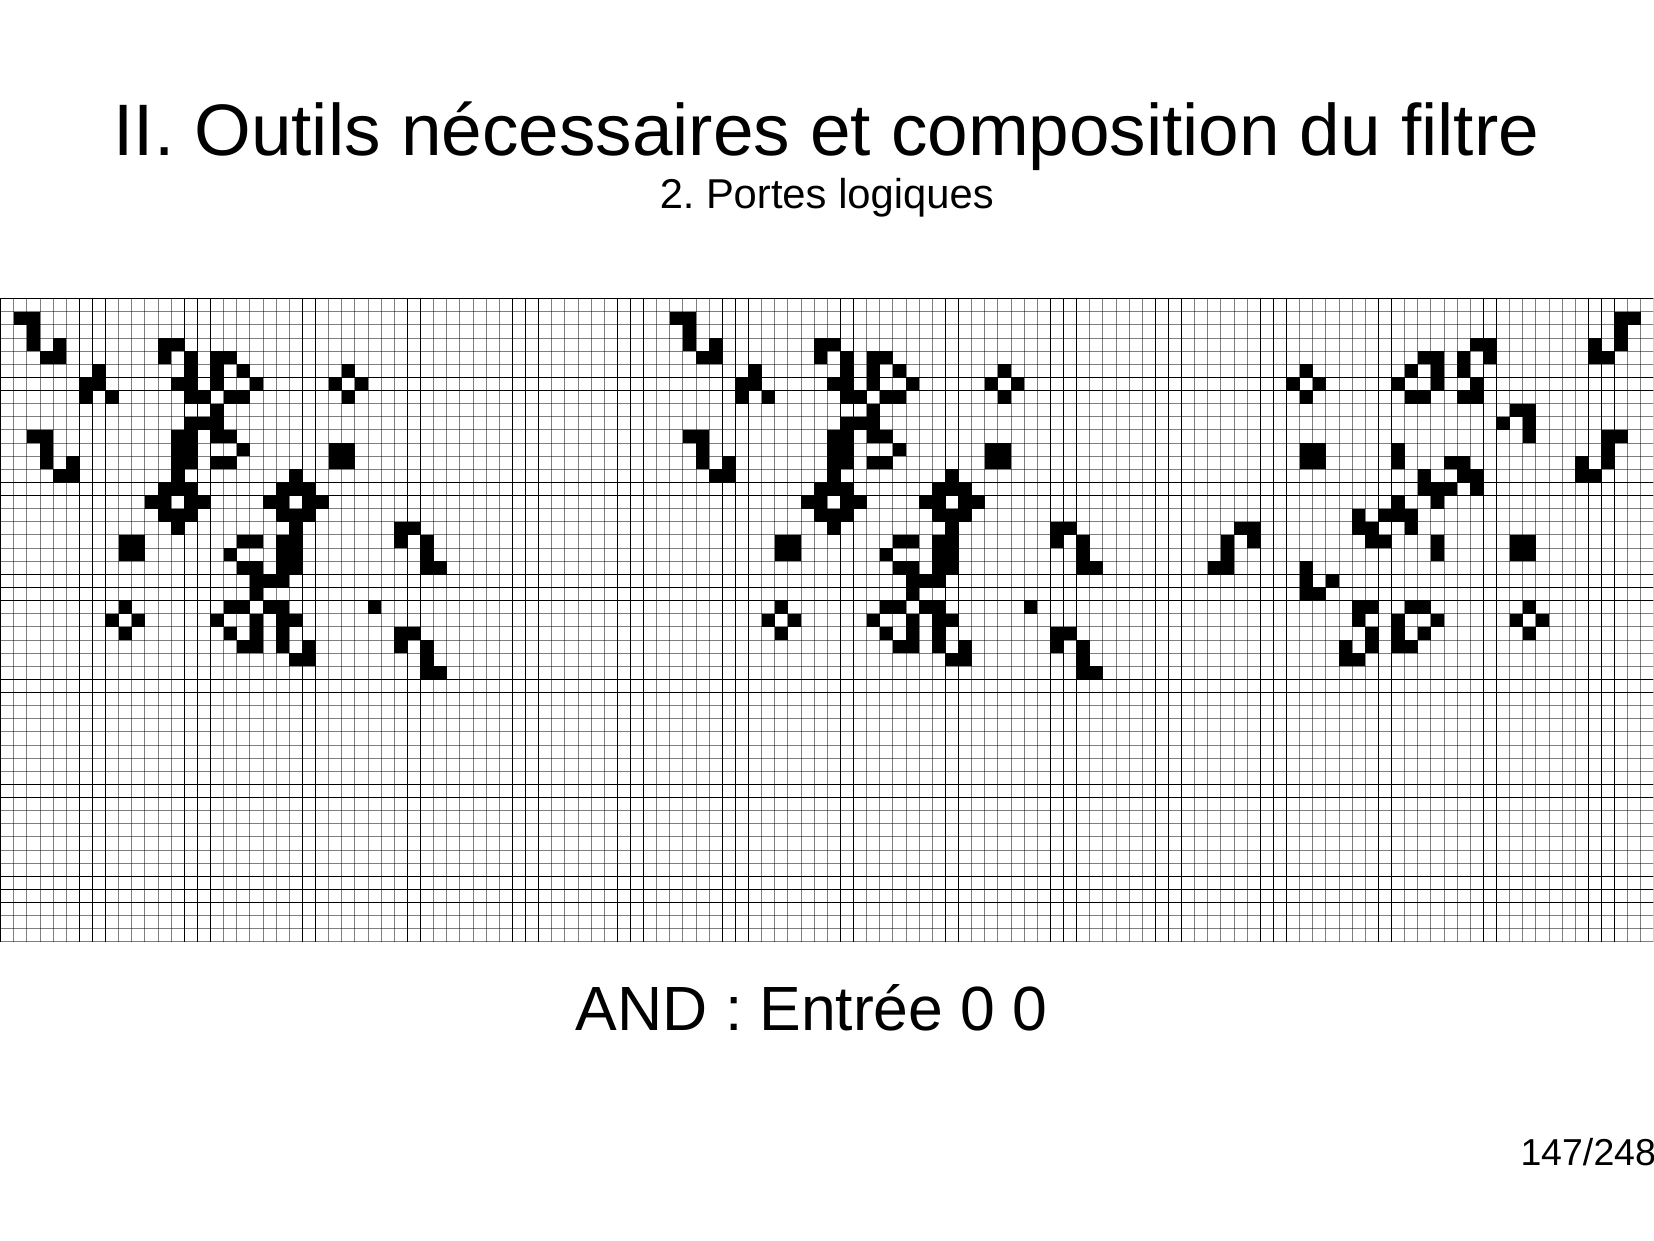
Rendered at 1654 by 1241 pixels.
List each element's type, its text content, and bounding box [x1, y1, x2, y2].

picture [0, 298, 1654, 942]
title II. Outils nécessaires et composition du filtre 2. Portes logiques [82, 49, 1571, 257]
text_box AND : Entrée 0 0 [561, 966, 1063, 1052]
text_box <number>/248 [1505, 1124, 1654, 1182]
